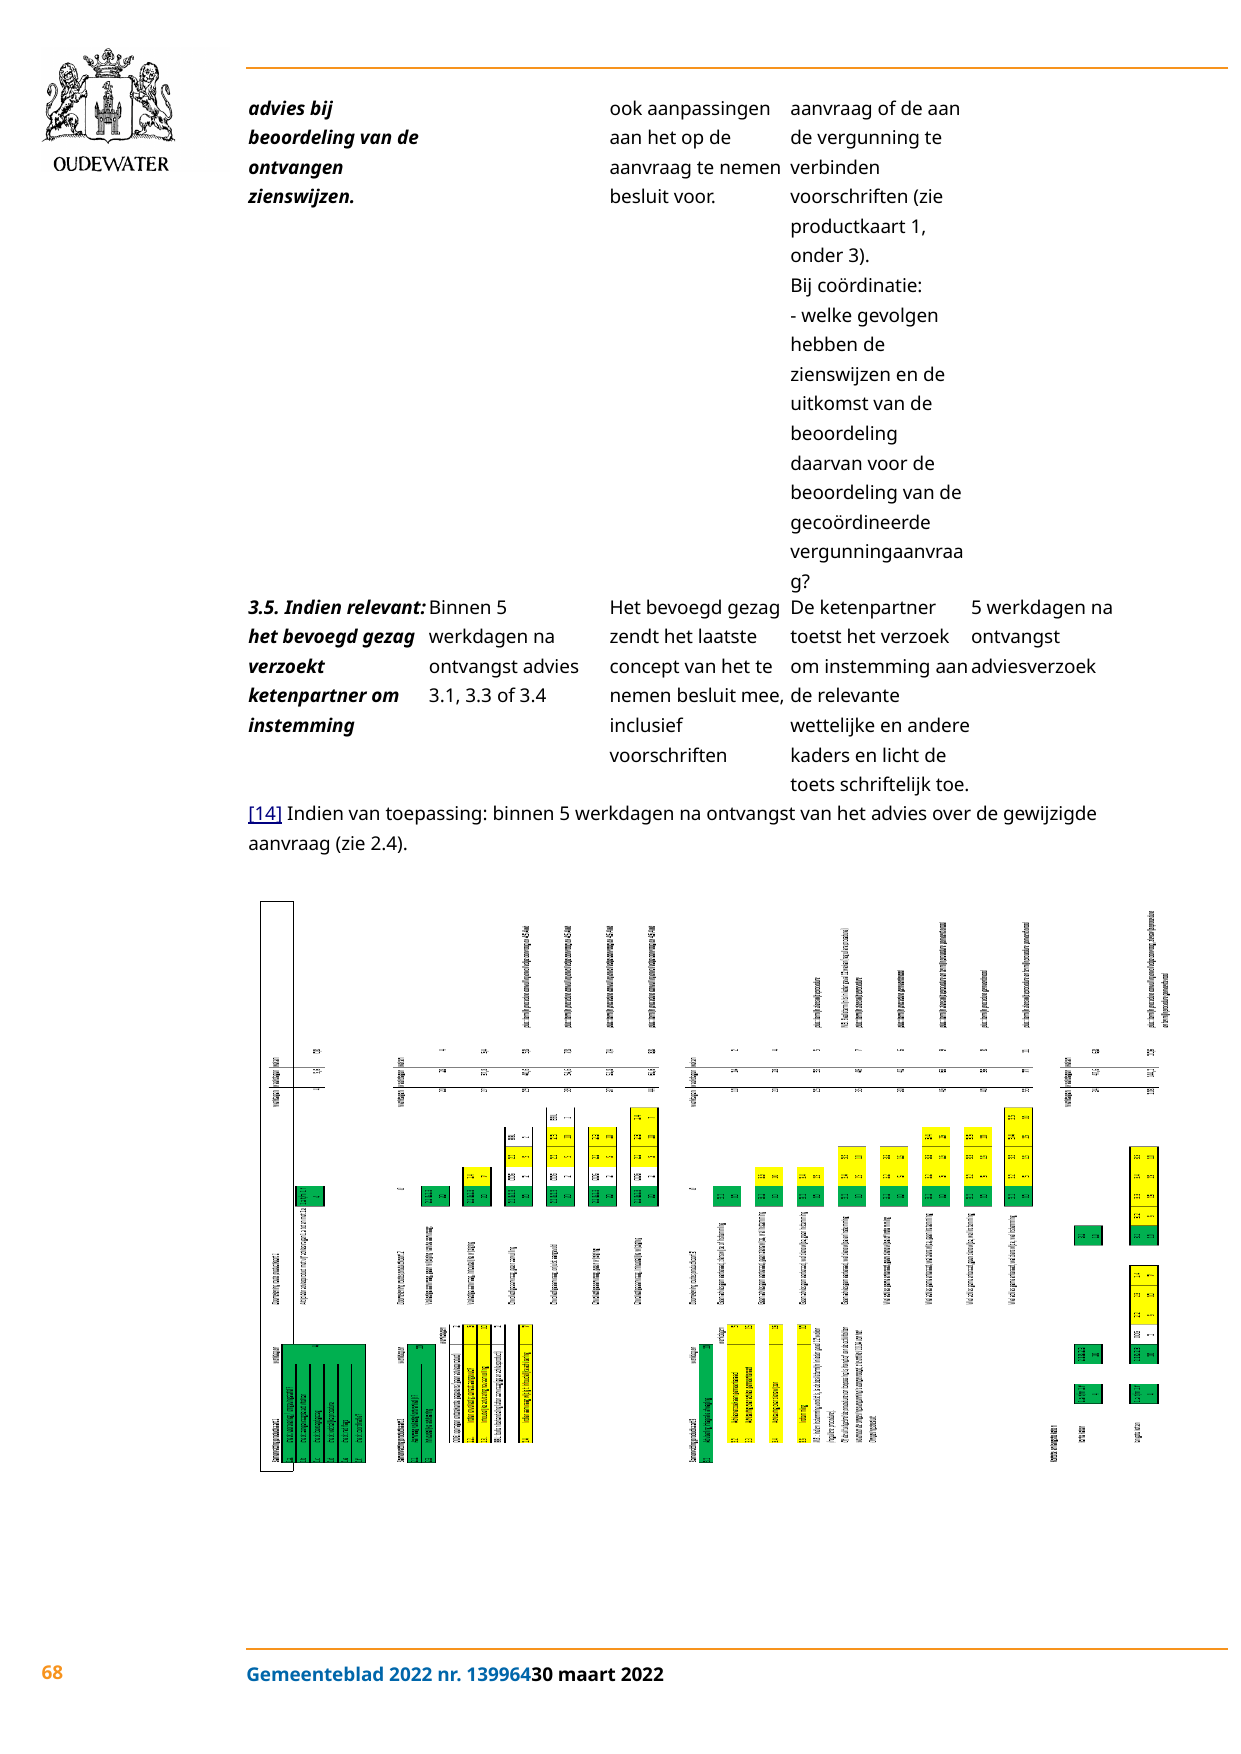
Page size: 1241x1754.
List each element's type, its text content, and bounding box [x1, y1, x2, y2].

table_cell 3.5. Indien relevant: het bevoegd gezag verzoekt ketenpartner om instemming [248, 594, 429, 797]
picture [268, 910, 1173, 1463]
table_cell [429, 95, 609, 594]
table_cell ook aanpassingen aan het op de aanvraag te nemen besluit voor. [609, 95, 790, 594]
picture [41, 47, 231, 172]
table_cell aanvraag of de aan de vergunning te verbinden voorschriften (zie productkaart 1, onder 3). Bij coördinatie: - welke gevolgen hebben de zienswijzen en de uitkomst van de beoordeling daarvan voor de beoordeling van de gecoördineerde vergunningaanvraag? [790, 95, 971, 594]
table_cell 5 werkdagen na ontvangst adviesverzoek [971, 594, 1152, 797]
table_cell [971, 95, 1152, 594]
text [14] Indien van toepassing: binnen 5 werkdagen na ontvangst van het advies over de gewijzigde aanvraag (zie 2.4). [248, 800, 1152, 856]
table_cell De ketenpartner toetst het verzoek om instemming aan de relevante wettelijke en andere kaders en licht de toets schriftelijk toe. [790, 594, 971, 797]
table_cell Binnen 5 werkdagen na ontvangst advies 3.1, 3.3 of 3.4 [429, 594, 609, 797]
table_cell Het bevoegd gezag zendt het laatste concept van het te nemen besluit mee, inclusief voorschriften [609, 594, 790, 797]
table_cell advies bij beoordeling van de ontvangen zienswijzen. [248, 95, 429, 594]
